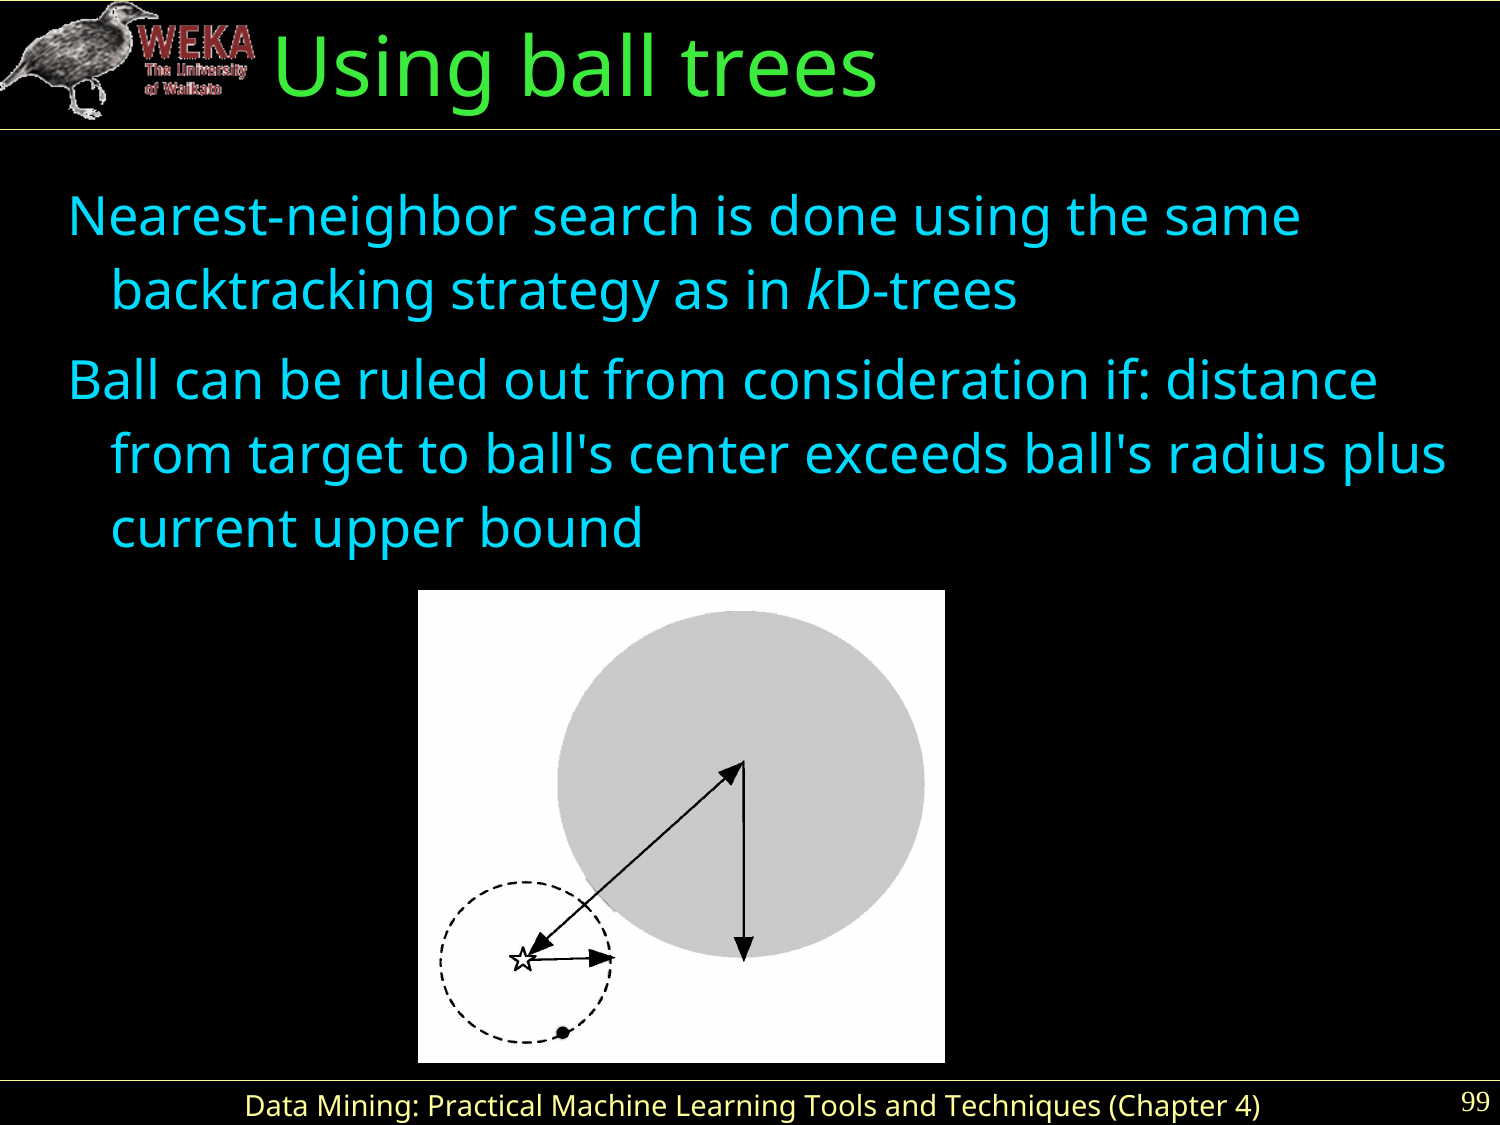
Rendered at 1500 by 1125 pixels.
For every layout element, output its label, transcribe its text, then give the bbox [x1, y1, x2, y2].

title Using ball trees [295, 0, 1486, 159]
picture [418, 590, 945, 1063]
list Nearest-neighbor search is done using the same backtracking strategy as in kD-trees Ball can be ruled out from consideration if: distance from target to ball's center exceeds ball's radius plus current upper bound [67, 177, 1477, 1093]
picture [0, 1, 266, 129]
